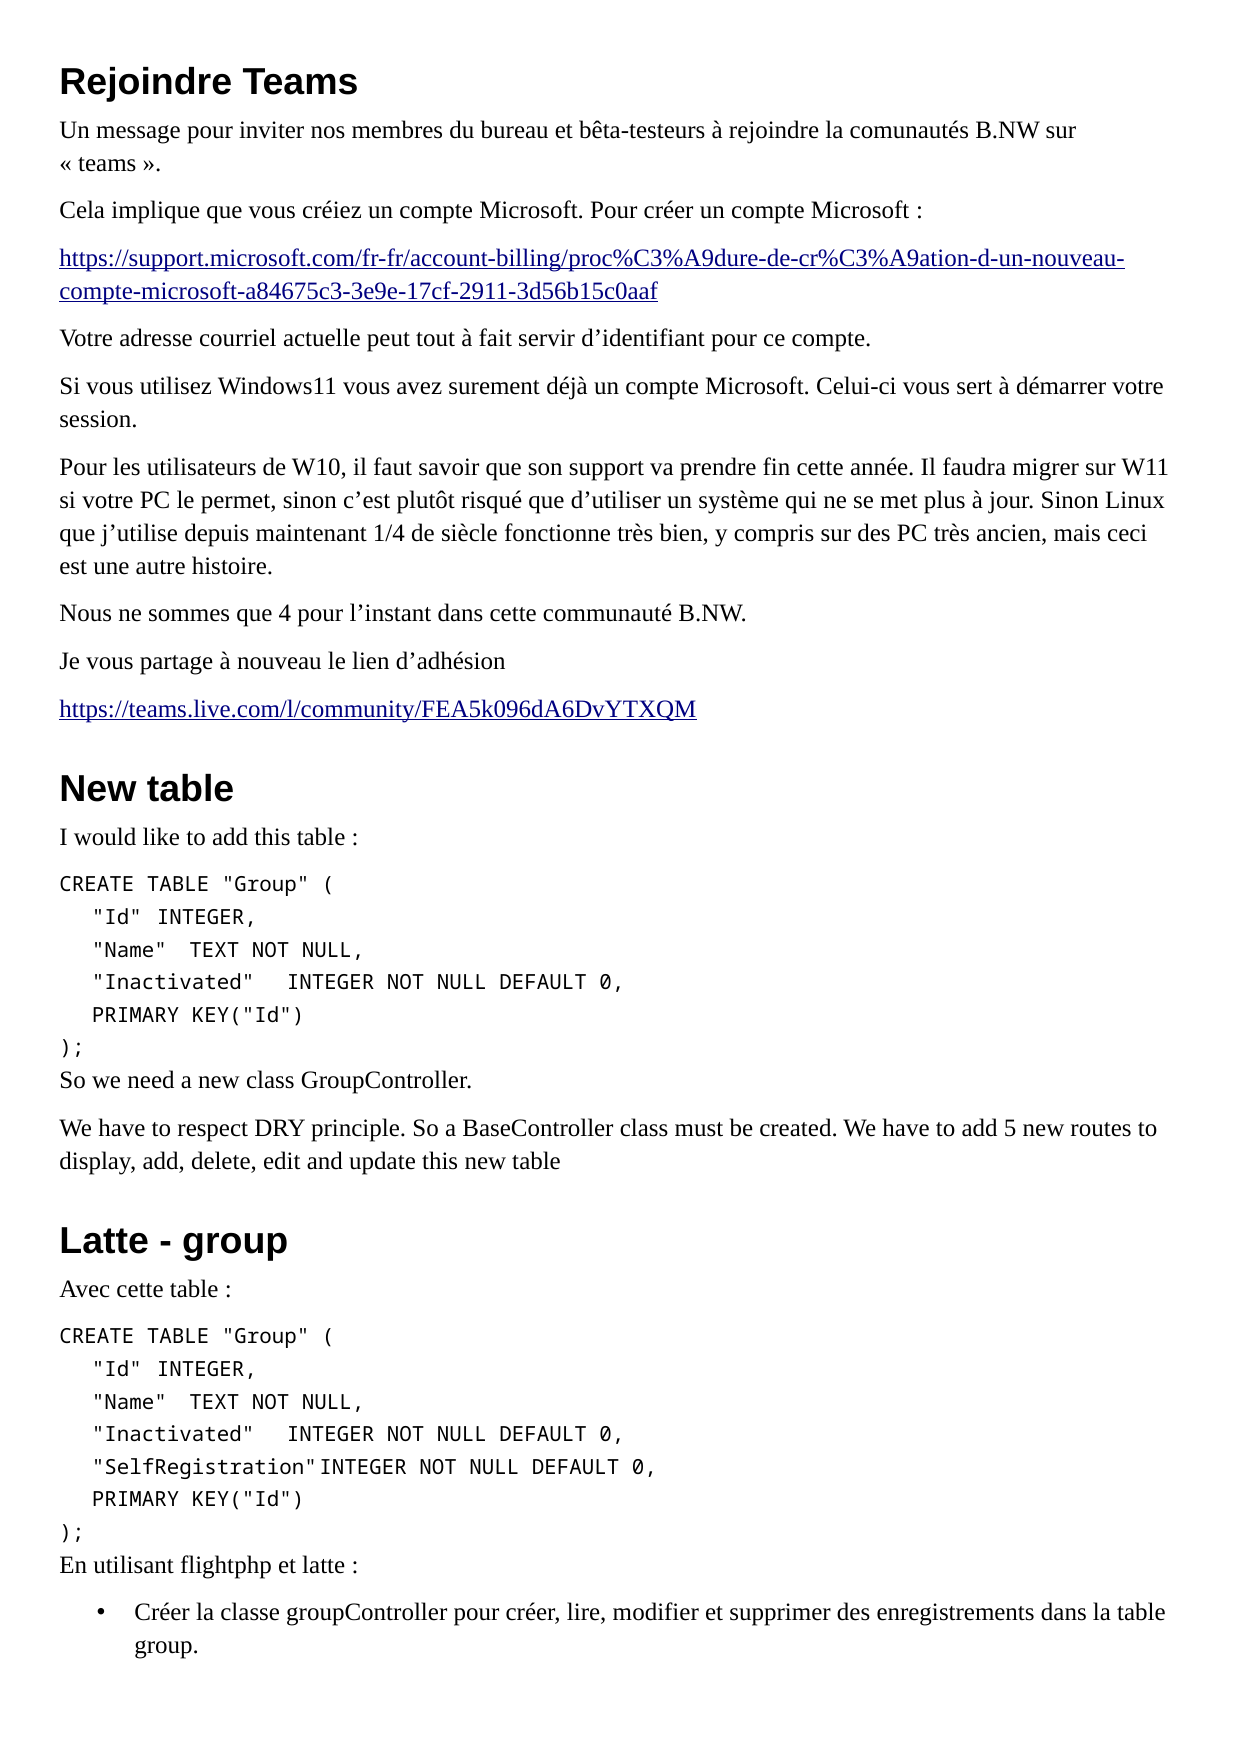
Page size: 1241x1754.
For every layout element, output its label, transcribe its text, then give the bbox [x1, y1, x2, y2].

text Un message pour inviter nos membres du bureau et bêta-testeurs à rejoindre la comunautés B.NW sur « teams ». [59, 115, 1181, 176]
text So we need a new class GroupController. [59, 1065, 1181, 1094]
text Nous ne sommes que 4 pour l’instant dans cette communauté B.NW. [59, 598, 1181, 627]
text ); [59, 1032, 1181, 1061]
text PRIMARY KEY("Id") [59, 1000, 1181, 1028]
text Je vous partage à nouveau le lien d’adhésion [59, 646, 1181, 675]
text Cela implique que vous créiez un compte Microsoft. Pour créer un compte Microsoft : [59, 195, 1181, 224]
text "SelfRegistration" INTEGER NOT NULL DEFAULT 0, [59, 1452, 1181, 1480]
list Créer la classe groupController pour créer, lire, modifier et supprimer des enregistrements dans la table group. [97, 1597, 1181, 1659]
text Si vous utilisez Windows11 vous avez surement déjà un compte Microsoft. Celui-ci vous sert à démarrer votre session. [59, 371, 1181, 433]
text "Name" TEXT NOT NULL, [59, 1387, 1181, 1415]
text CREATE TABLE "Group" ( [59, 1322, 1181, 1350]
subtitle New table [59, 766, 1181, 809]
text "Inactivated" INTEGER NOT NULL DEFAULT 0, [59, 1419, 1181, 1448]
text https://teams.live.com/l/community/FEA5k096dA6DvYTXQM [59, 694, 1181, 722]
text "Id" INTEGER, [59, 902, 1181, 931]
text I would like to add this table : [59, 822, 1181, 851]
text CREATE TABLE "Group" ( [59, 869, 1181, 898]
text https://support.microsoft.com/fr-fr/account-billing/proc%C3%A9dure-de-cr%C3%A9ation-d-un-nouveau-compte-microsoft-a84675c3-3e9e-17cf-2911-3d56b15c0aaf [59, 243, 1181, 305]
text PRIMARY KEY("Id") [59, 1484, 1181, 1513]
text ); [59, 1517, 1181, 1546]
subtitle Rejoindre Teams [59, 59, 1181, 102]
text Votre adresse courriel actuelle peut tout à fait servir d’identifiant pour ce compte. [59, 323, 1181, 352]
text Pour les utilisateurs de W10, il faut savoir que son support va prendre fin cette année. Il faudra migrer sur W11 si votre PC le permet, sinon c’est plutôt risqué que d’utiliser un système qui ne se met plus à jour. Sinon Linux que j’utilise depuis maintenant 1/4 de siècle fonctionne très bien, y compris sur des PC très ancien, mais ceci est une autre histoire. [59, 452, 1181, 579]
text Avec cette table : [59, 1274, 1181, 1303]
text "Name" TEXT NOT NULL, [59, 935, 1181, 963]
text We have to respect DRY principle. So a BaseController class must be created. We have to add 5 new routes to display, add, delete, edit and update this new table [59, 1113, 1181, 1174]
text "Inactivated" INTEGER NOT NULL DEFAULT 0, [59, 967, 1181, 996]
text "Id" INTEGER, [59, 1354, 1181, 1383]
subtitle Latte - group [59, 1218, 1181, 1261]
text En utilisant flightphp et latte : [59, 1550, 1181, 1578]
